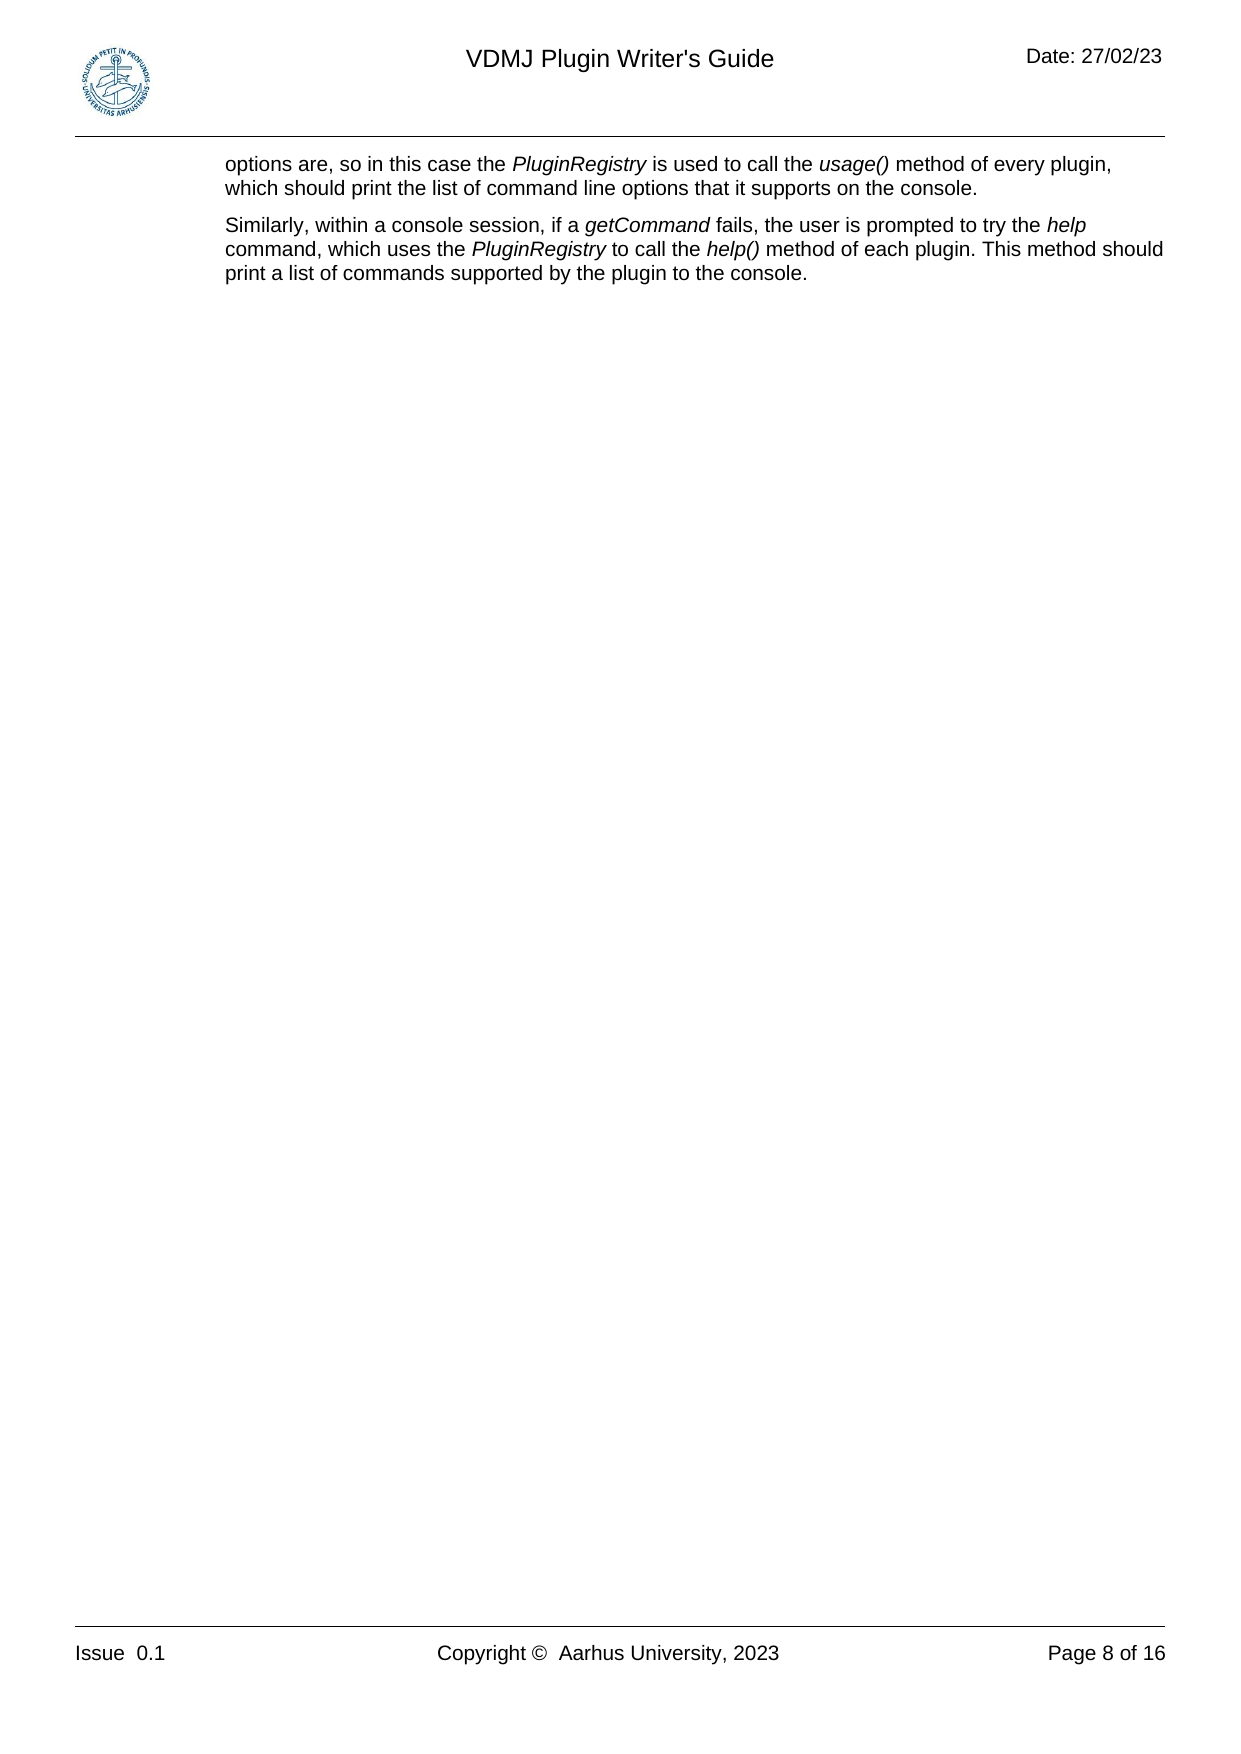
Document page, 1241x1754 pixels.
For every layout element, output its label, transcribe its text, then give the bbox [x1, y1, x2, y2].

text Similarly, within a console session, if a getCommand fails, the user is prompted to try the help command, which uses the PluginRegistry to call the help() method of each plugin. This method should print a list of commands supported by the plugin to the console. [225, 213, 1165, 285]
picture [78, 44, 153, 120]
text options are, so in this case the PluginRegistry is used to call the usage() method of every plugin, which should print the list of command line options that it supports on the console. [225, 152, 1165, 200]
